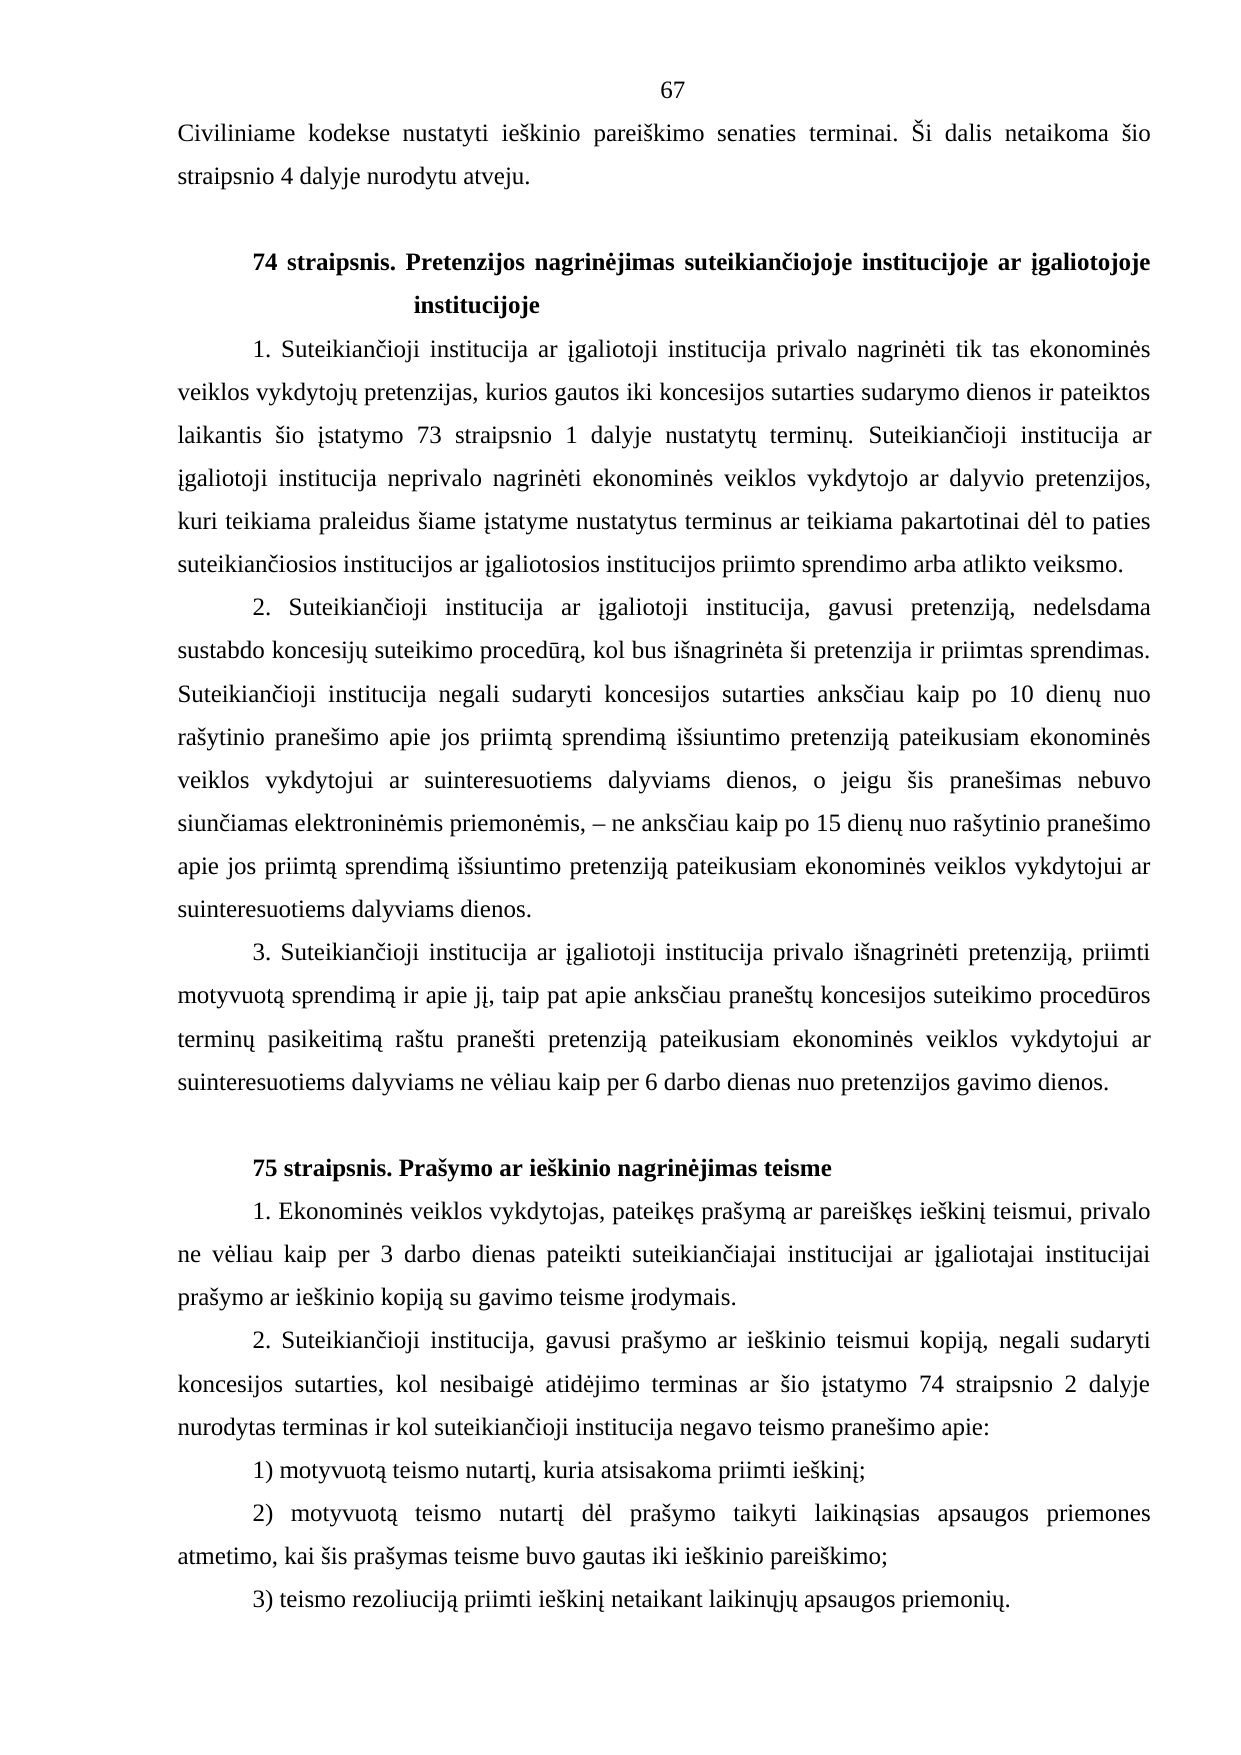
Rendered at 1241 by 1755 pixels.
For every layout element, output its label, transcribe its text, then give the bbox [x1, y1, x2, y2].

text 3. Suteikiančioji institucija ar įgaliotoji institucija privalo išnagrinėti pretenziją, priimti motyvuotą sprendimą ir apie jį, taip pat apie anksčiau praneštų koncesijos suteikimo procedūros terminų pasikeitimą raštu pranešti pretenziją pateikusiam ekonominės veiklos vykdytojui ar suinteresuotiems dalyviams ne vėliau kaip per 6 darbo dienas nuo pretenzijos gavimo dienos. [177, 937, 1152, 1096]
text Civiliniame kodekse nustatyti ieškinio pareiškimo senaties terminai. Ši dalis netaikoma šio straipsnio 4 dalyje nurodytu atveju. [177, 118, 1152, 190]
text 2. Suteikiančioji institucija, gavusi prašymo ar ieškinio teismui kopiją, negali sudaryti koncesijos sutarties, kol nesibaigė atidėjimo terminas ar šio įstatymo 74 straipsnio 2 dalyje nurodytas terminas ir kol suteikiančioji institucija negavo teismo pranešimo apie: [177, 1326, 1152, 1441]
text 74 straipsnis. Pretenzijos nagrinėjimas suteikiančiojoje institucijoje ar įgaliotojoje institucijoje [252, 247, 1152, 319]
text 2) motyvuotą teismo nutartį dėl prašymo taikyti laikinąsias apsaugos priemones atmetimo, kai šis prašymas teisme buvo gautas iki ieškinio pareiškimo; [177, 1498, 1152, 1570]
text 1. Suteikiančioji institucija ar įgaliotoji institucija privalo nagrinėti tik tas ekonominės veiklos vykdytojų pretenzijas, kurios gautos iki koncesijos sutarties sudarymo dienos ir pateiktos laikantis šio įstatymo 73 straipsnio 1 dalyje nustatytų terminų. Suteikiančioji institucija ar įgaliotoji institucija neprivalo nagrinėti ekonominės veiklos vykdytojo ar dalyvio pretenzijos, kuri teikiama praleidus šiame įstatyme nustatytus terminus ar teikiama pakartotinai dėl to paties suteikiančiosios institucijos ar įgaliotosios institucijos priimto sprendimo arba atlikto veiksmo. [177, 334, 1152, 578]
text 3) teismo rezoliuciją priimti ieškinį netaikant laikinųjų apsaugos priemonių. [177, 1584, 1152, 1613]
text 2. Suteikiančioji institucija ar įgaliotoji institucija, gavusi pretenziją, nedelsdama sustabdo koncesijų suteikimo procedūrą, kol bus išnagrinėta ši pretenzija ir priimtas sprendimas. Suteikiančioji institucija negali sudaryti koncesijos sutarties anksčiau kaip po 10 dienų nuo rašytinio pranešimo apie jos priimtą sprendimą išsiuntimo pretenziją pateikusiam ekonominės veiklos vykdytojui ar suinteresuotiems dalyviams dienos, o jeigu šis pranešimas nebuvo siunčiamas elektroninėmis priemonėmis, – ne anksčiau kaip po 15 dienų nuo rašytinio pranešimo apie jos priimtą sprendimą išsiuntimo pretenziją pateikusiam ekonominės veiklos vykdytojui ar suinteresuotiems dalyviams dienos. [177, 592, 1152, 923]
text 75 straipsnis. Prašymo ar ieškinio nagrinėjimas teisme [177, 1153, 1152, 1182]
text 1. Ekonominės veiklos vykdytojas, pateikęs prašymą ar pareiškęs ieškinį teismui, privalo ne vėliau kaip per 3 darbo dienas pateikti suteikiančiajai institucijai ar įgaliotajai institucijai prašymo ar ieškinio kopiją su gavimo teisme įrodymais. [177, 1196, 1152, 1311]
text 1) motyvuotą teismo nutartį, kuria atsisakoma priimti ieškinį; [177, 1455, 1152, 1484]
